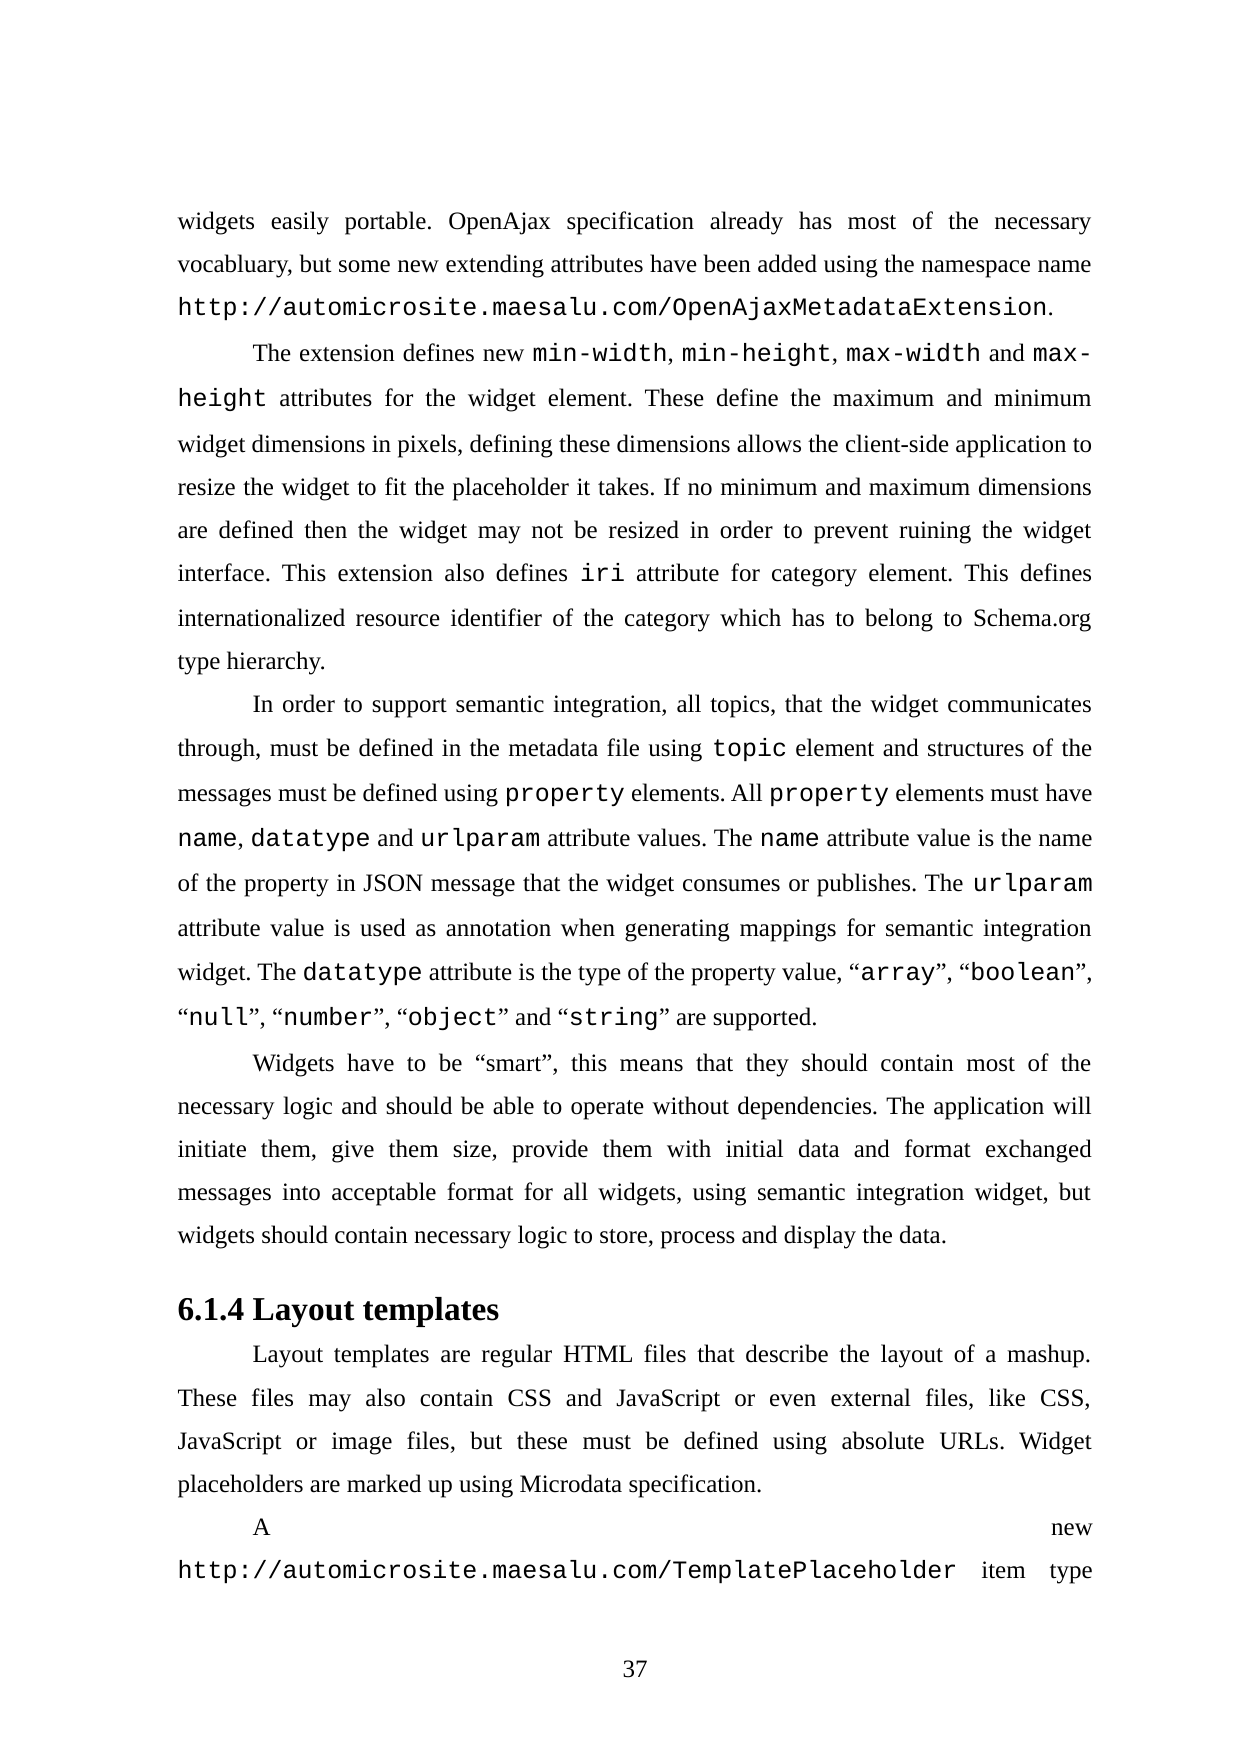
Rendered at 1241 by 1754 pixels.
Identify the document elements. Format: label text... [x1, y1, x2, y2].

subtitle Layout templates [177, 1289, 1093, 1327]
text Widgets have to be “smart”, this means that they should contain most of the necessary logic and should be able to operate without dependencies. The application will initiate them, give them size, provide them with initial data and format exchanged messages into acceptable format for all widgets, using semantic integration widget, but widgets should contain necessary logic to store, process and display the data. [177, 1048, 1093, 1249]
text The extension defines new min-width, min-height, max-width and max-height attributes for the widget element. These define the maximum and minimum widget dimensions in pixels, defining these dimensions allows the client-side application to resize the widget to fit the placeholder it takes. If no minimum and maximum dimensions are defined then the widget may not be resized in order to prevent ruining the widget interface. This extension also defines iri attribute for category element. This defines internationalized resource identifier of the category which has to belong to Schema.org type hierarchy. [177, 338, 1093, 675]
text Layout templates are regular HTML files that describe the layout of a mashup. These files may also contain CSS and JavaScript or even external files, like CSS, JavaScript or image files, but these must be defined using absolute URLs. Widget placeholders are marked up using Microdata specification. [177, 1339, 1093, 1498]
text widgets easily portable. OpenAjax specification already has most of the necessary vocabluary, but some new extending attributes have been added using the namespace name http://automicrosite.maesalu.com/OpenAjaxMetadataExtension. [177, 206, 1093, 323]
text A new http://automicrosite.maesalu.com/TemplatePlaceholder item type [177, 1512, 1093, 1586]
text In order to support semantic integration, all topics, that the widget communicates through, must be defined in the metadata file using topic element and structures of the messages must be defined using property elements. All property elements must have name, datatype and urlparam attribute values. The name attribute value is the name of the property in JSON message that the widget consumes or publishes. The urlparam attribute value is used as annotation when generating mappings for semantic integration widget. The datatype attribute is the type of the property value, “array”, “boolean”, “null”, “number”, “object” and “string” are supported. [177, 689, 1093, 1033]
